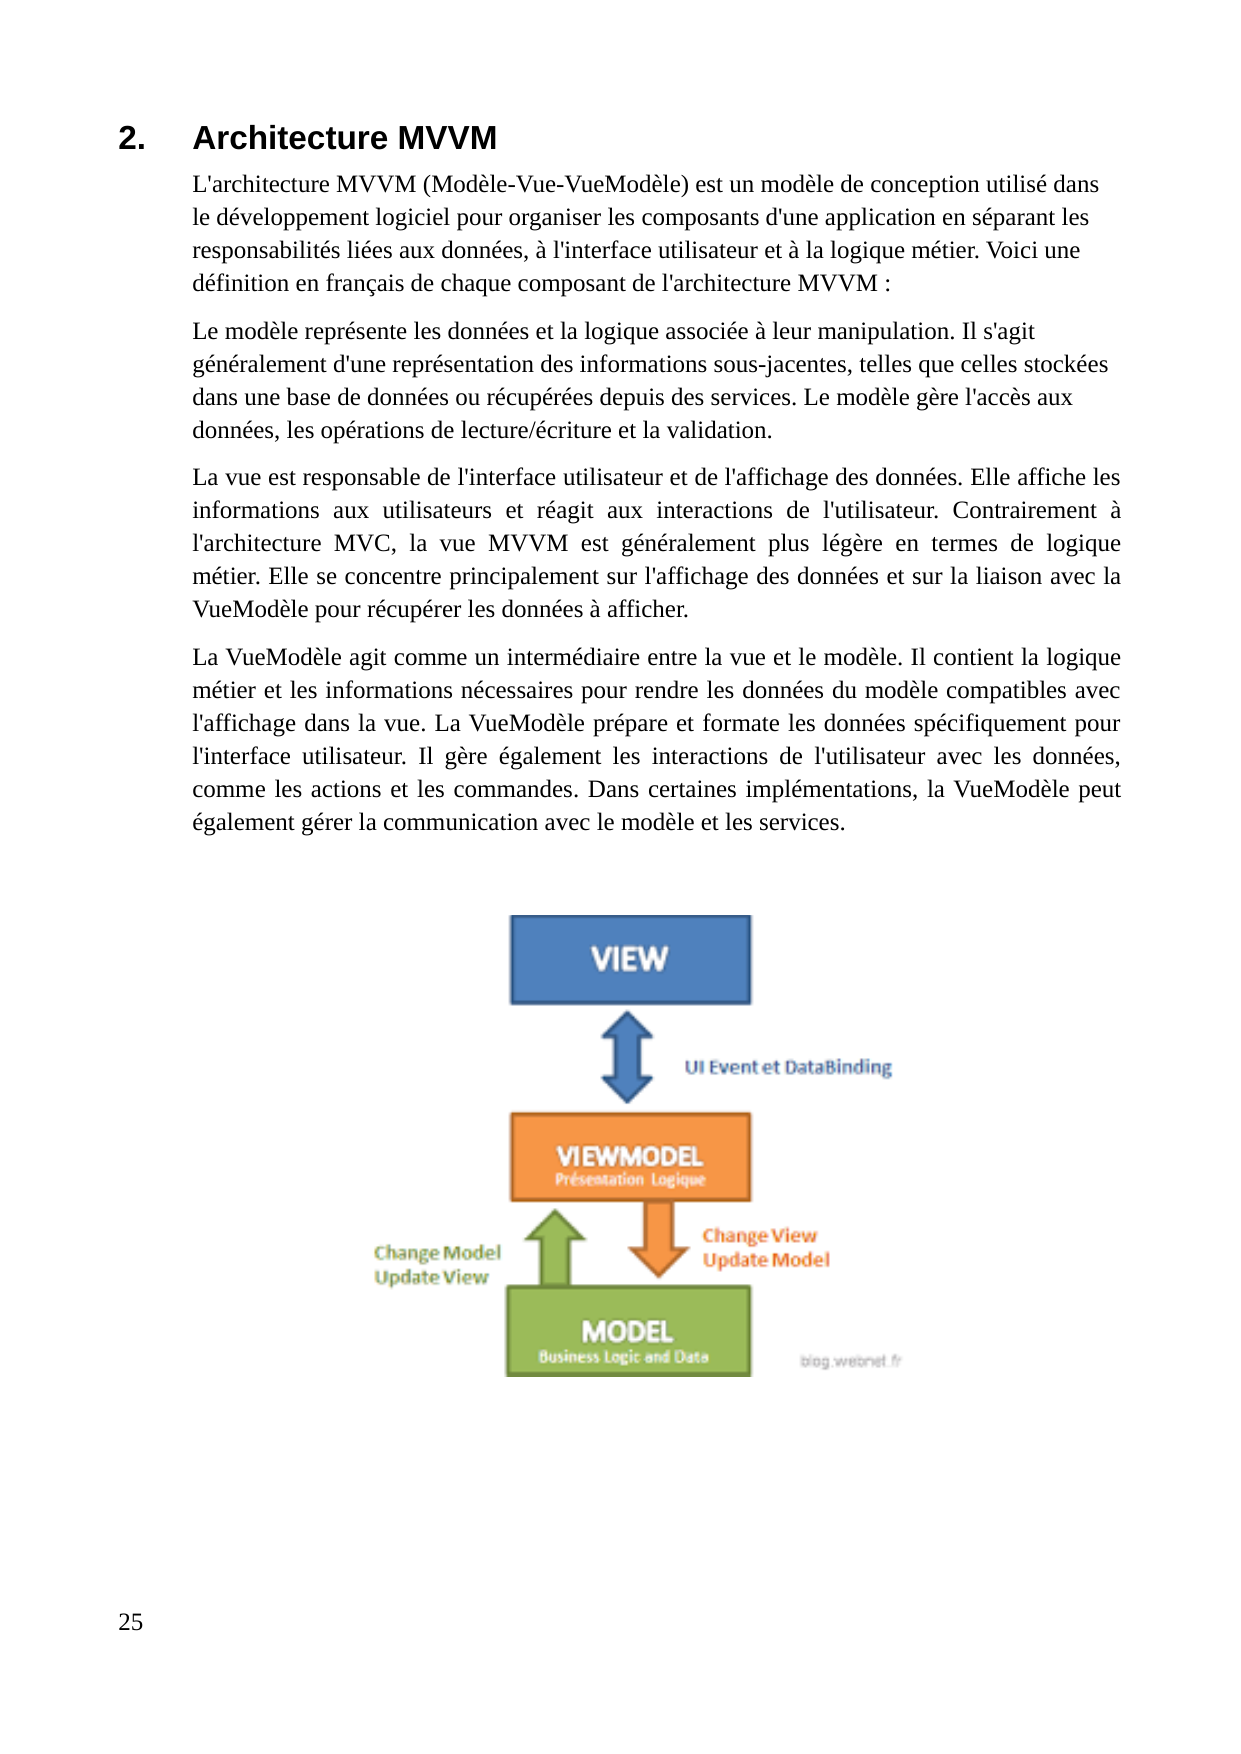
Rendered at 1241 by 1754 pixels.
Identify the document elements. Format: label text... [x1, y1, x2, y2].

picture [362, 915, 908, 1377]
text La vue est responsable de l'interface utilisateur et de l'affichage des données. Elle affiche les informations aux utilisateurs et réagit aux interactions de l'utilisateur. Contrairement à l'architecture MVC, la vue MVVM est généralement plus légère en termes de logique métier. Elle se concentre principalement sur l'affichage des données et sur la liaison avec la VueModèle pour récupérer les données à afficher. [192, 462, 1122, 623]
text La VueModèle agit comme un intermédiaire entre la vue et le modèle. Il contient la logique métier et les informations nécessaires pour rendre les données du modèle compatibles avec l'affichage dans la vue. La VueModèle prépare et formate les données spécifiquement pour l'interface utilisateur. Il gère également les interactions de l'utilisateur avec les données, comme les actions et les commandes. Dans certaines implémentations, la VueModèle peut également gérer la communication avec le modèle et les services. [192, 642, 1122, 836]
text L'architecture MVVM (Modèle-Vue-VueModèle) est un modèle de conception utilisé dans le développement logiciel pour organiser les composants d'une application en séparant les responsabilités liées aux données, à l'interface utilisateur et à la logique métier. Voici une définition en français de chaque composant de l'architecture MVVM : [192, 169, 1122, 297]
subtitle Architecture MVVM [118, 118, 1122, 157]
text Le modèle représente les données et la logique associée à leur manipulation. Il s'agit généralement d'une représentation des informations sous-jacentes, telles que celles stockées dans une base de données ou récupérées depuis des services. Le modèle gère l'accès aux données, les opérations de lecture/écriture et la validation. [192, 316, 1122, 443]
